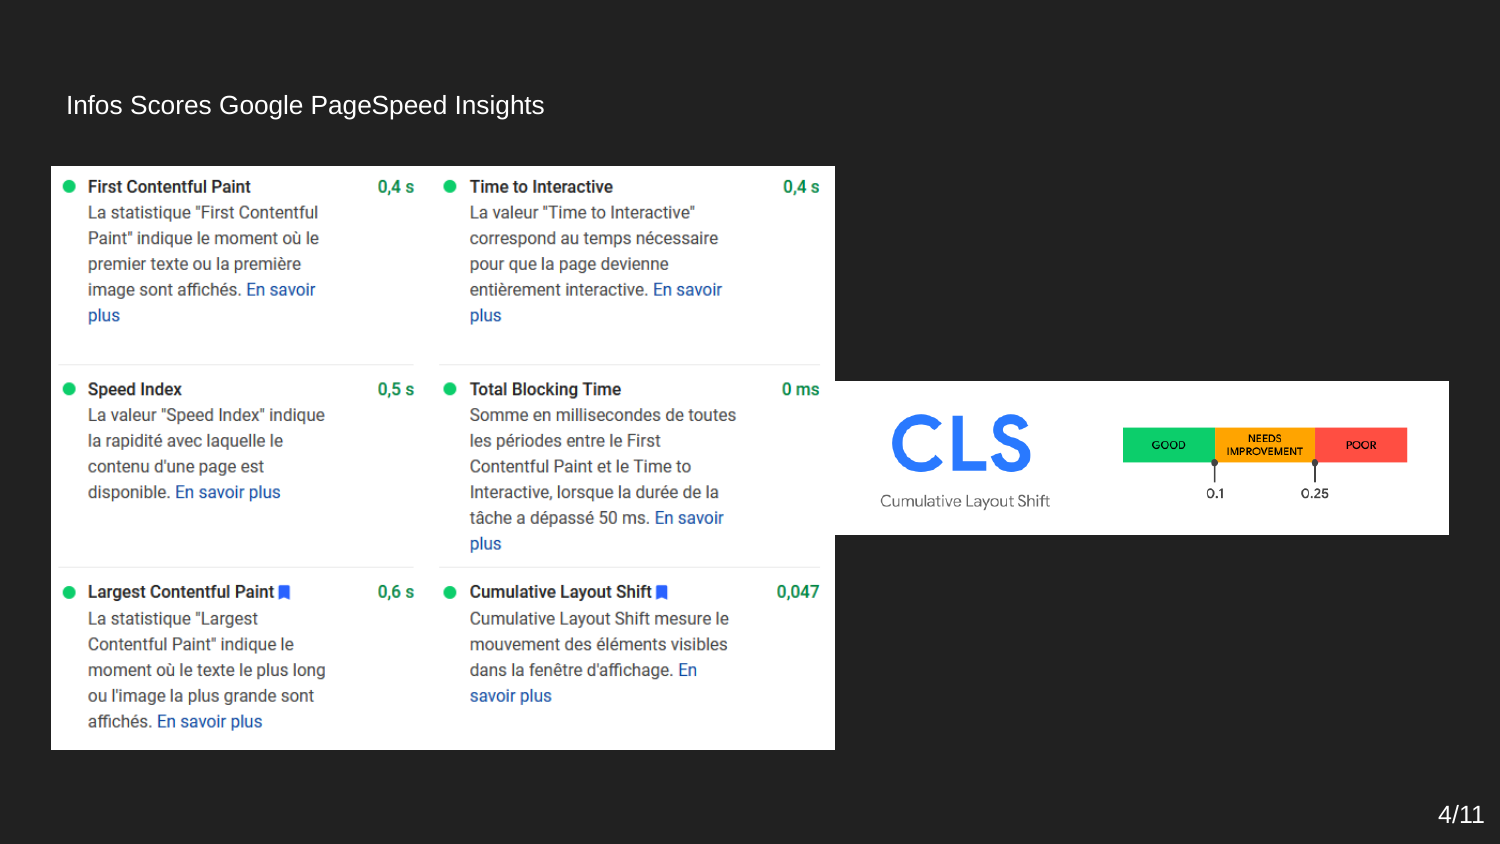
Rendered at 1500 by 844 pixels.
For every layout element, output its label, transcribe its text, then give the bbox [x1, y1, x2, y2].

text_box 4/11 [1361, 783, 1500, 844]
picture [51, 166, 1449, 750]
title Infos Scores Google PageSpeed Insights [51, 72, 1449, 167]
